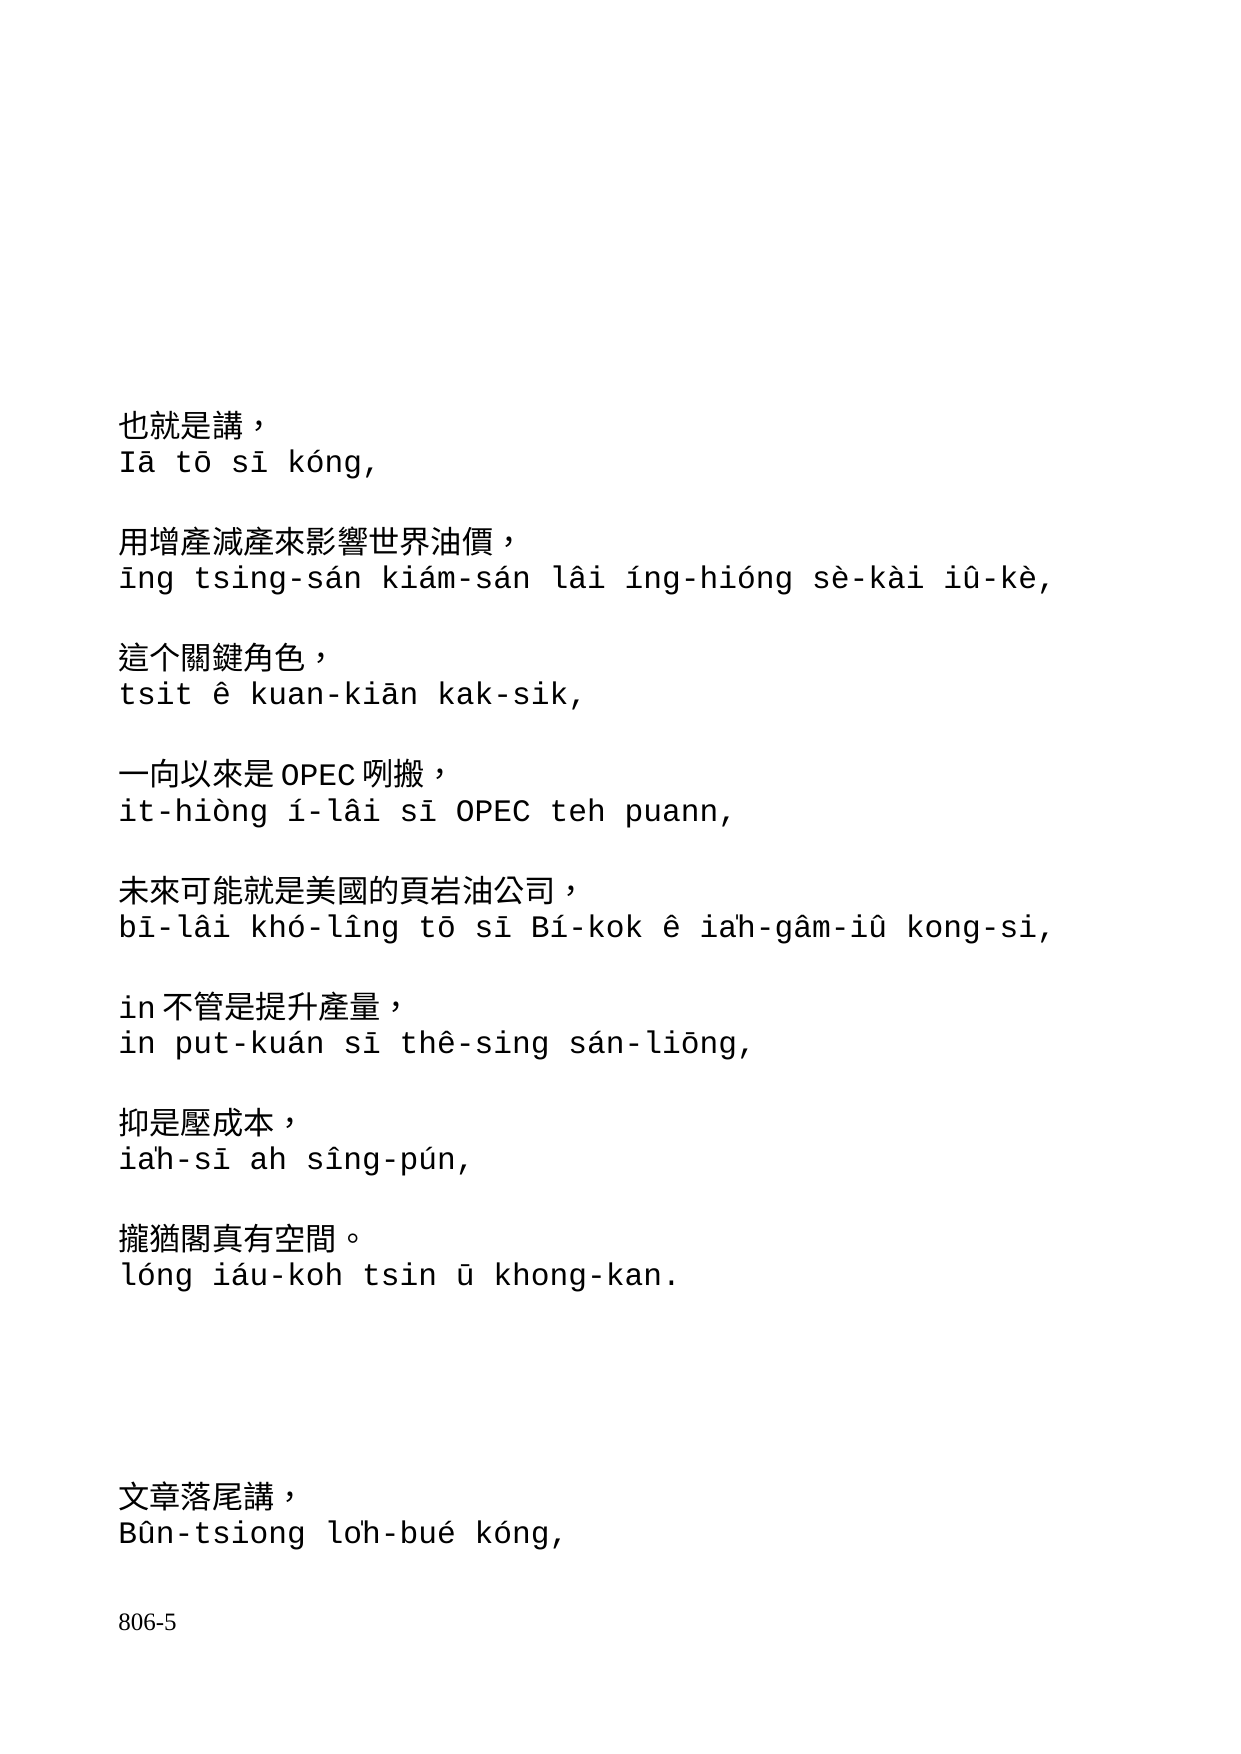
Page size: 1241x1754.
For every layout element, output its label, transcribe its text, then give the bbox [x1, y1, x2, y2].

text 未來可能就是美國的頁岩油公司， [118, 866, 1122, 911]
text Bûn-tsiong lo̍h-bué kóng, [118, 1517, 1122, 1553]
text īng tsing-sán kiám-sán lâi íng-hióng sè-kài iû-kè, [118, 563, 1122, 598]
text in不管是提升產量， [118, 982, 1122, 1028]
text ia̍h-sī ah sîng-pún, [118, 1144, 1122, 1179]
text in put-kuán sī thê-sing sán-liōng, [118, 1028, 1122, 1063]
text 用增產減產來影響世界油價， [118, 517, 1122, 563]
text 文章落尾講， [118, 1472, 1122, 1517]
text 一向以來是OPEC咧搬， [118, 749, 1122, 795]
text 也就是講， [118, 401, 1122, 447]
text bī-lâi khó-lîng tō sī Bí-kok ê ia̍h-gâm-iû kong-si, [118, 911, 1122, 947]
text 這个關鍵角色， [118, 633, 1122, 679]
text 抑是壓成本， [118, 1098, 1122, 1144]
text Iā tō sī kóng, [118, 447, 1122, 482]
text lóng iáu-koh tsin ū khong-kan. [118, 1260, 1122, 1295]
text it-hiòng í-lâi sī OPEC teh puann, [118, 795, 1122, 831]
text 攏猶閣真有空間。 [118, 1214, 1122, 1260]
text tsit ê kuan-kiān kak-sik, [118, 679, 1122, 714]
